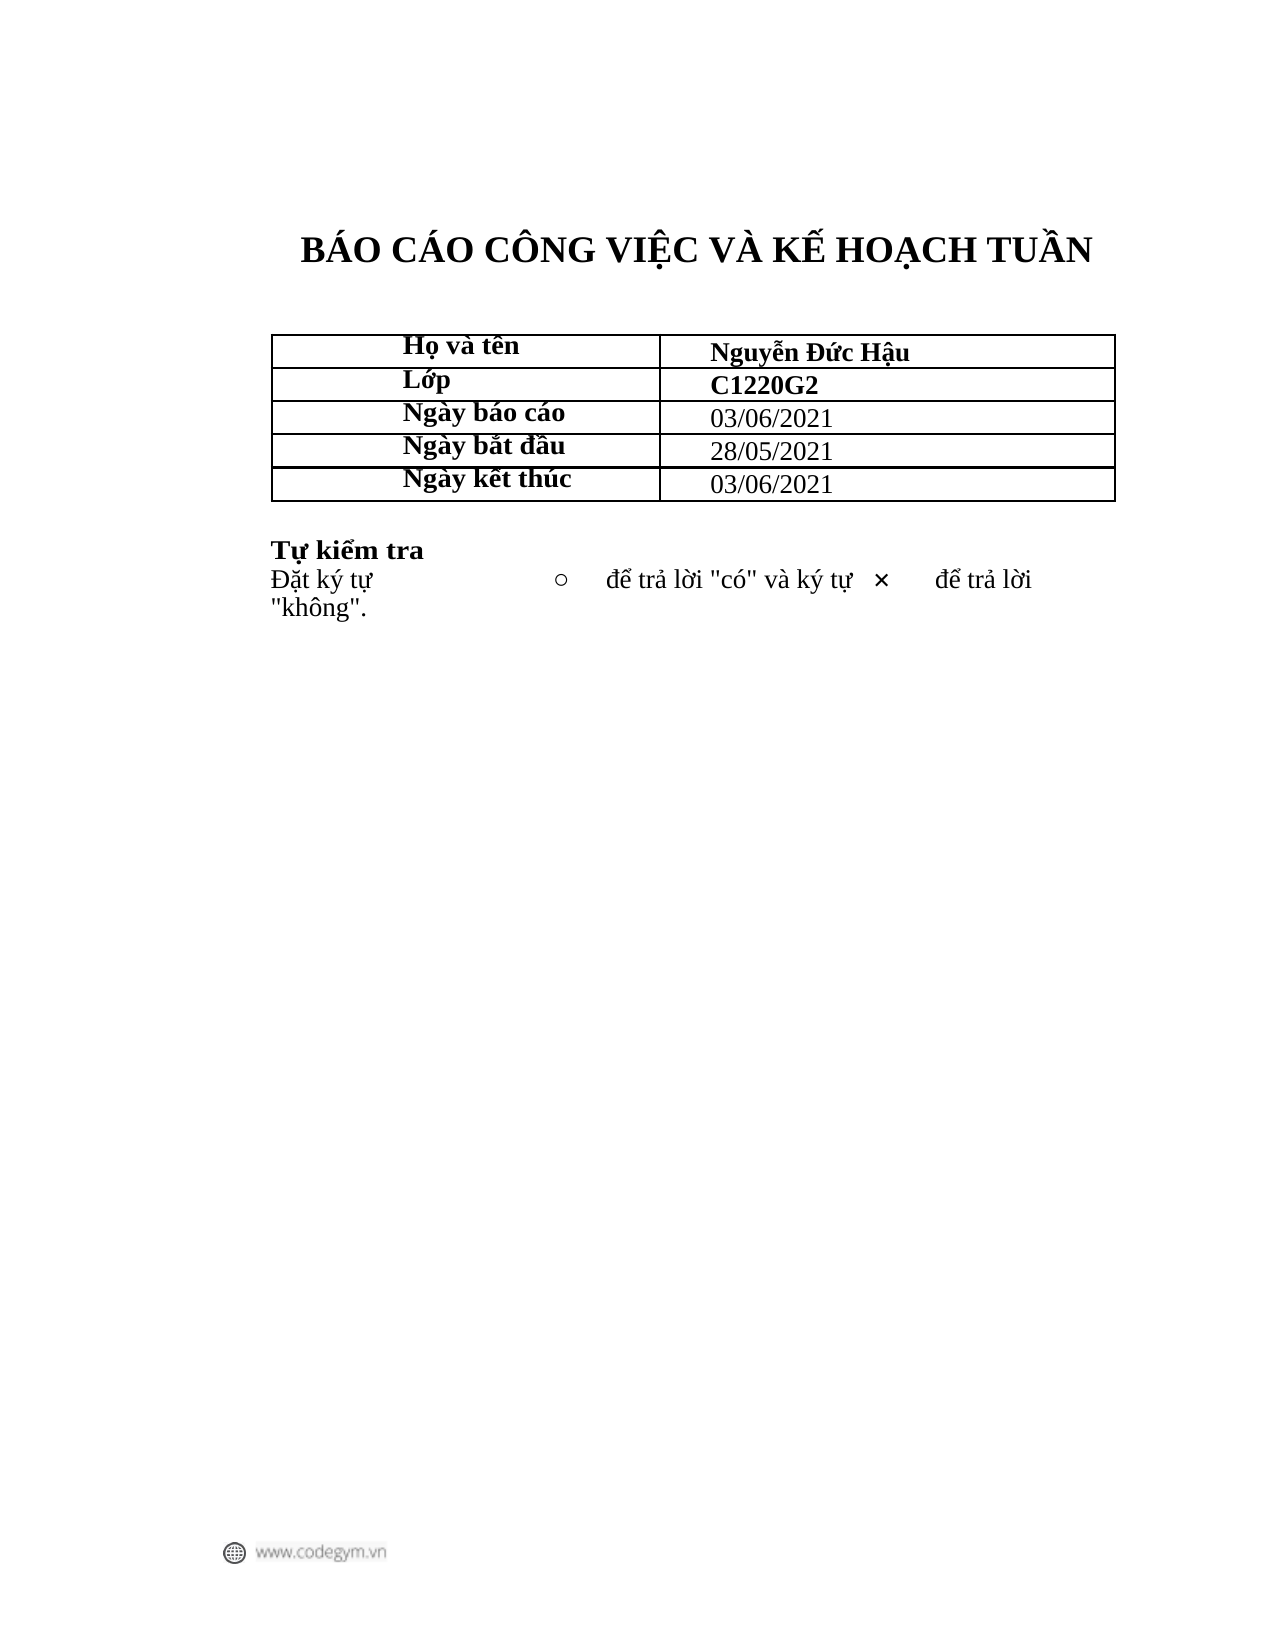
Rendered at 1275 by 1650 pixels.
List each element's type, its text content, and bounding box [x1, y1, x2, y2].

table_cell 28/05/2021 [661, 435, 1114, 466]
table_cell Ngày kết thúc [273, 469, 659, 500]
text Đặt ký tự ○ để trả lời "có" và ký tự ✕ để trả lời "không". [270, 566, 1131, 622]
table_cell Ngày báo cáo [273, 402, 659, 433]
table_cell C1220G2 [661, 369, 1114, 400]
table_cell Ngày bắt đầu [273, 435, 659, 466]
table_header Họ và tên [273, 336, 659, 367]
text BÁO CÁO CÔNG VIỆC VÀ KẾ HOẠCH TUẦN [266, 228, 1127, 271]
table_cell Lớp [273, 369, 659, 400]
table_header Nguyễn Đức Hậu [661, 336, 1114, 367]
table_cell 03/06/2021 [661, 469, 1114, 500]
table_cell 03/06/2021 [661, 402, 1114, 433]
text Tự kiểm tra [270, 534, 1131, 566]
